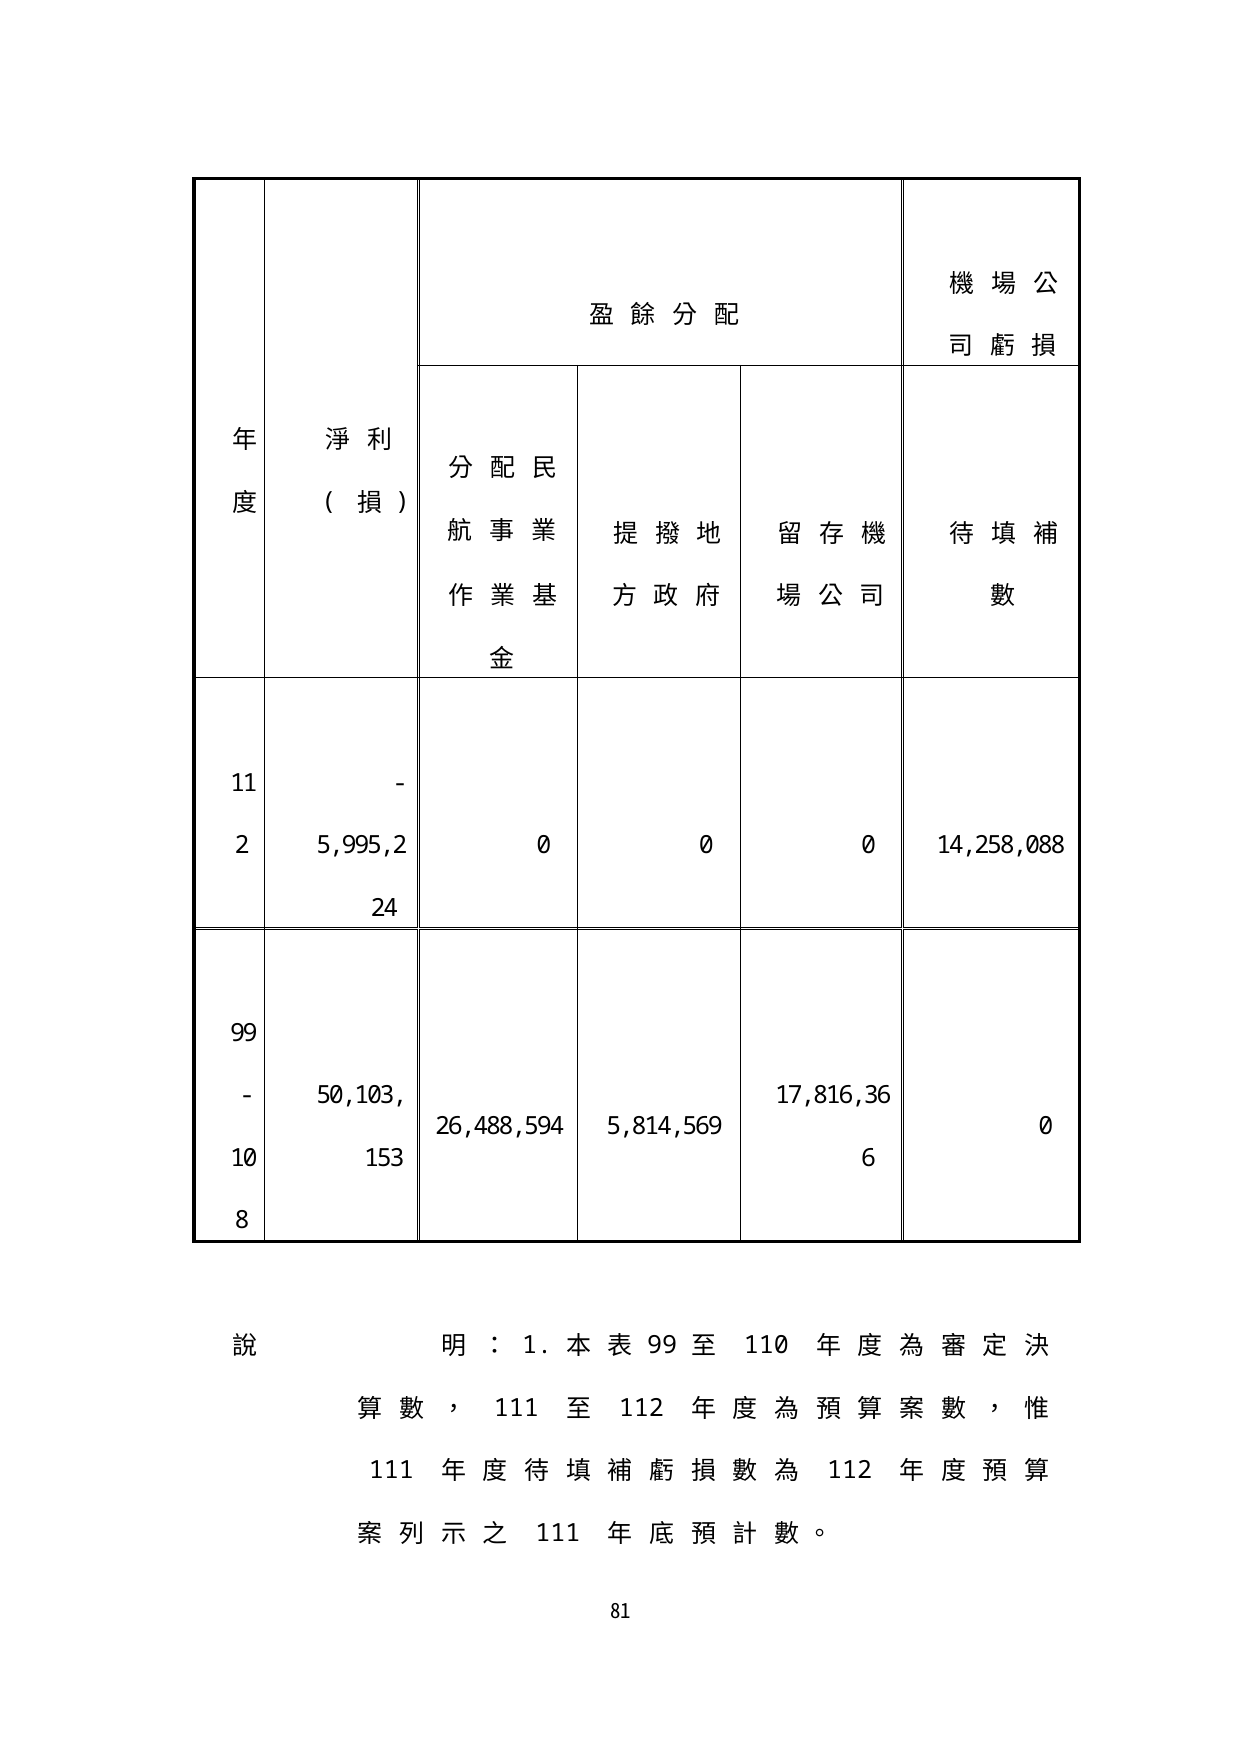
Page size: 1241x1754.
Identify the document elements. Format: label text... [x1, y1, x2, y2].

table_cell 112 [196, 678, 264, 927]
table_header 淨利(損) [265, 180, 417, 677]
table_cell 14,258,088 [904, 678, 1078, 927]
table_cell 17,816,366 [741, 930, 901, 1240]
table_cell 99-108 [196, 930, 264, 1240]
table_cell 5,814,569 [578, 930, 740, 1240]
table_cell 待填補數 [904, 366, 1078, 677]
table_cell 留存機場公司 [741, 366, 901, 677]
text 說 明：1.本表99至110年度為審定決算數，111至112年度為預算案數，惟111年度待填補虧損數為112年度預算案列示之111年底預計數。 [184, 1302, 1070, 1552]
table_cell 0 [420, 678, 577, 927]
table_cell -5,995,224 [265, 678, 417, 927]
table_cell 0 [741, 678, 901, 927]
table_cell 提撥地方政府 [578, 366, 740, 677]
table_cell 0 [578, 678, 740, 927]
table_header 機場公司虧損 [904, 180, 1078, 365]
table_cell 26,488,594 [420, 930, 577, 1240]
table_cell 50,103,153 [265, 930, 417, 1240]
table_header 年度 [196, 180, 264, 677]
table_cell 0 [904, 930, 1078, 1240]
table_header 盈餘分配 [420, 180, 901, 365]
table_cell 分配民航事業 作業基金 [420, 366, 577, 677]
